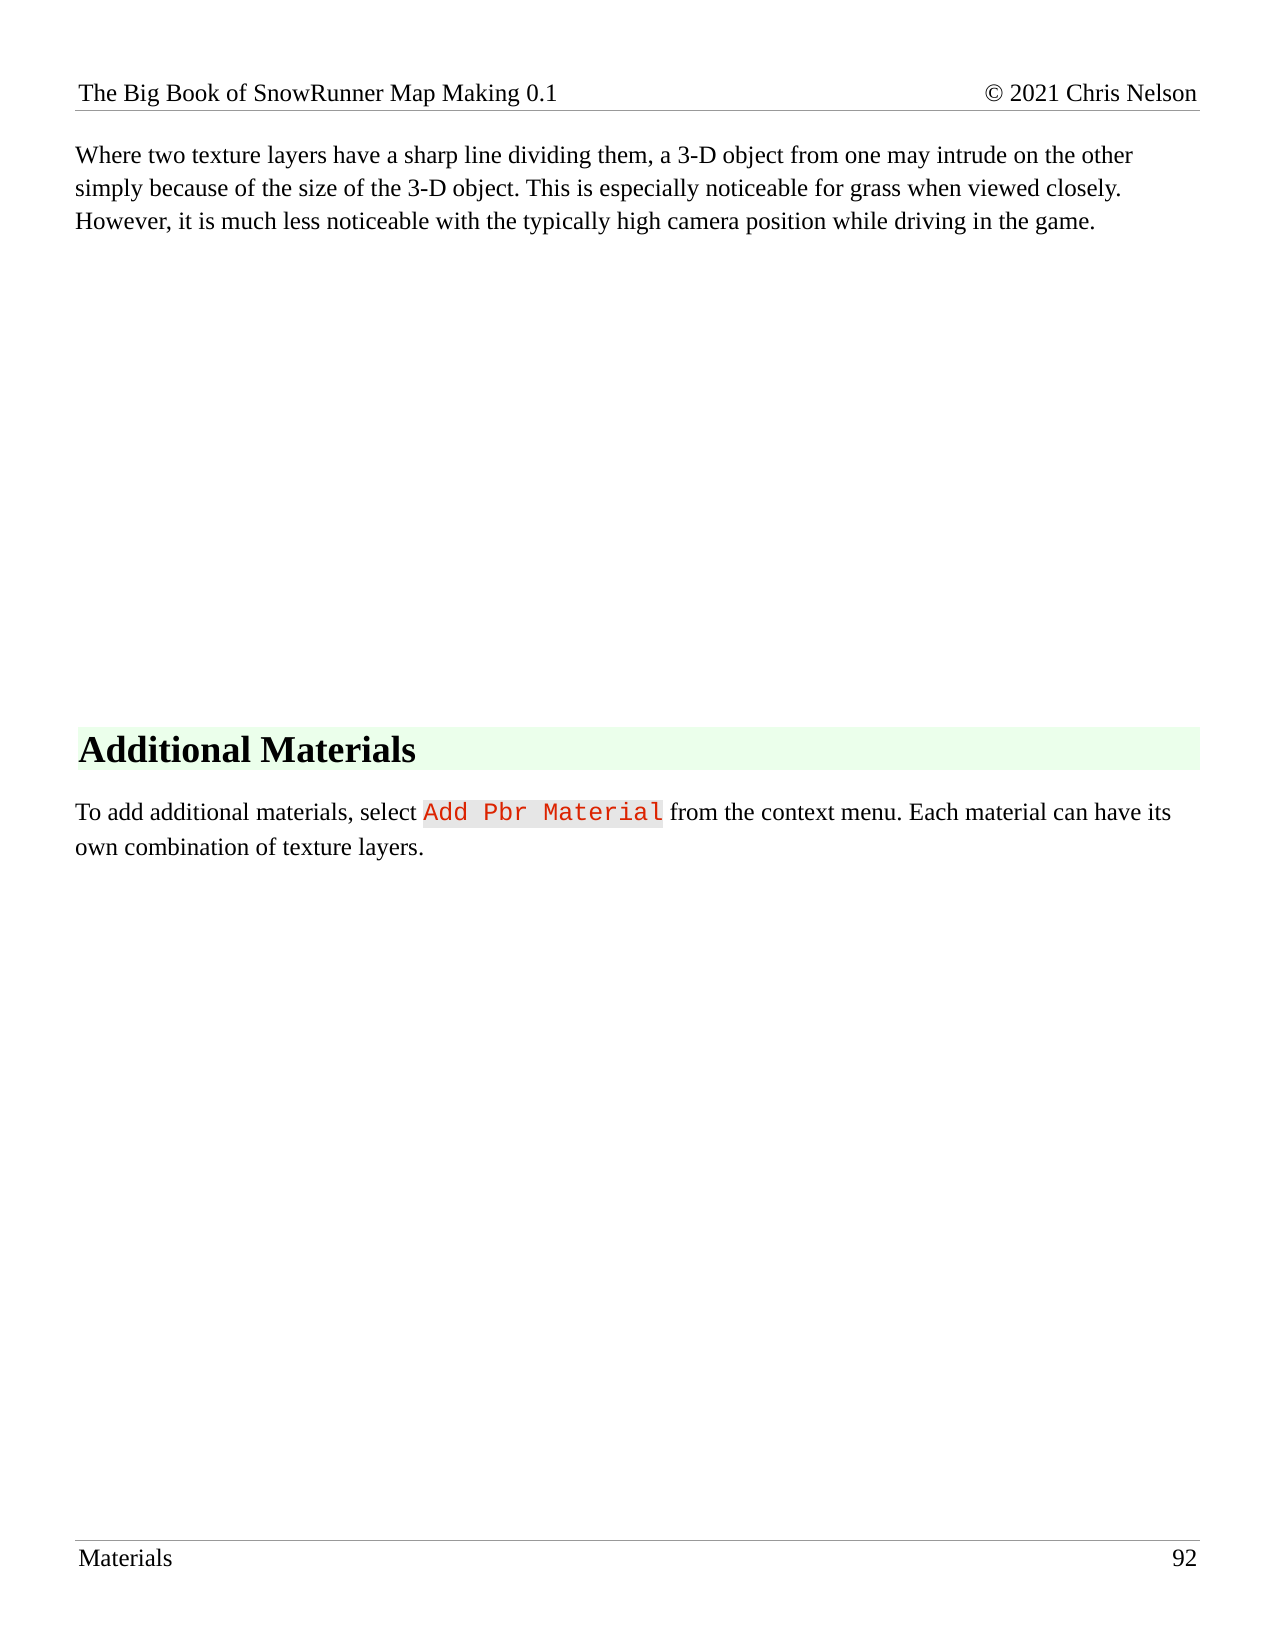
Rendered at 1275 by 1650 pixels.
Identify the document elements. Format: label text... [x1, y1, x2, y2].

text To add additional materials, select Add Pbr Material from the context menu. Each material can have its own combination of texture layers. [75, 797, 1200, 861]
text Where two texture layers have a sharp line dividing them, a 3‑D object from one may intrude on the other simply because of the size of the 3‑D object. This is especially noticeable for grass when viewed closely. However, it is much less noticeable with the typically high camera position while driving in the game. [75, 140, 1200, 235]
subtitle Additional Materials [78, 727, 1200, 770]
